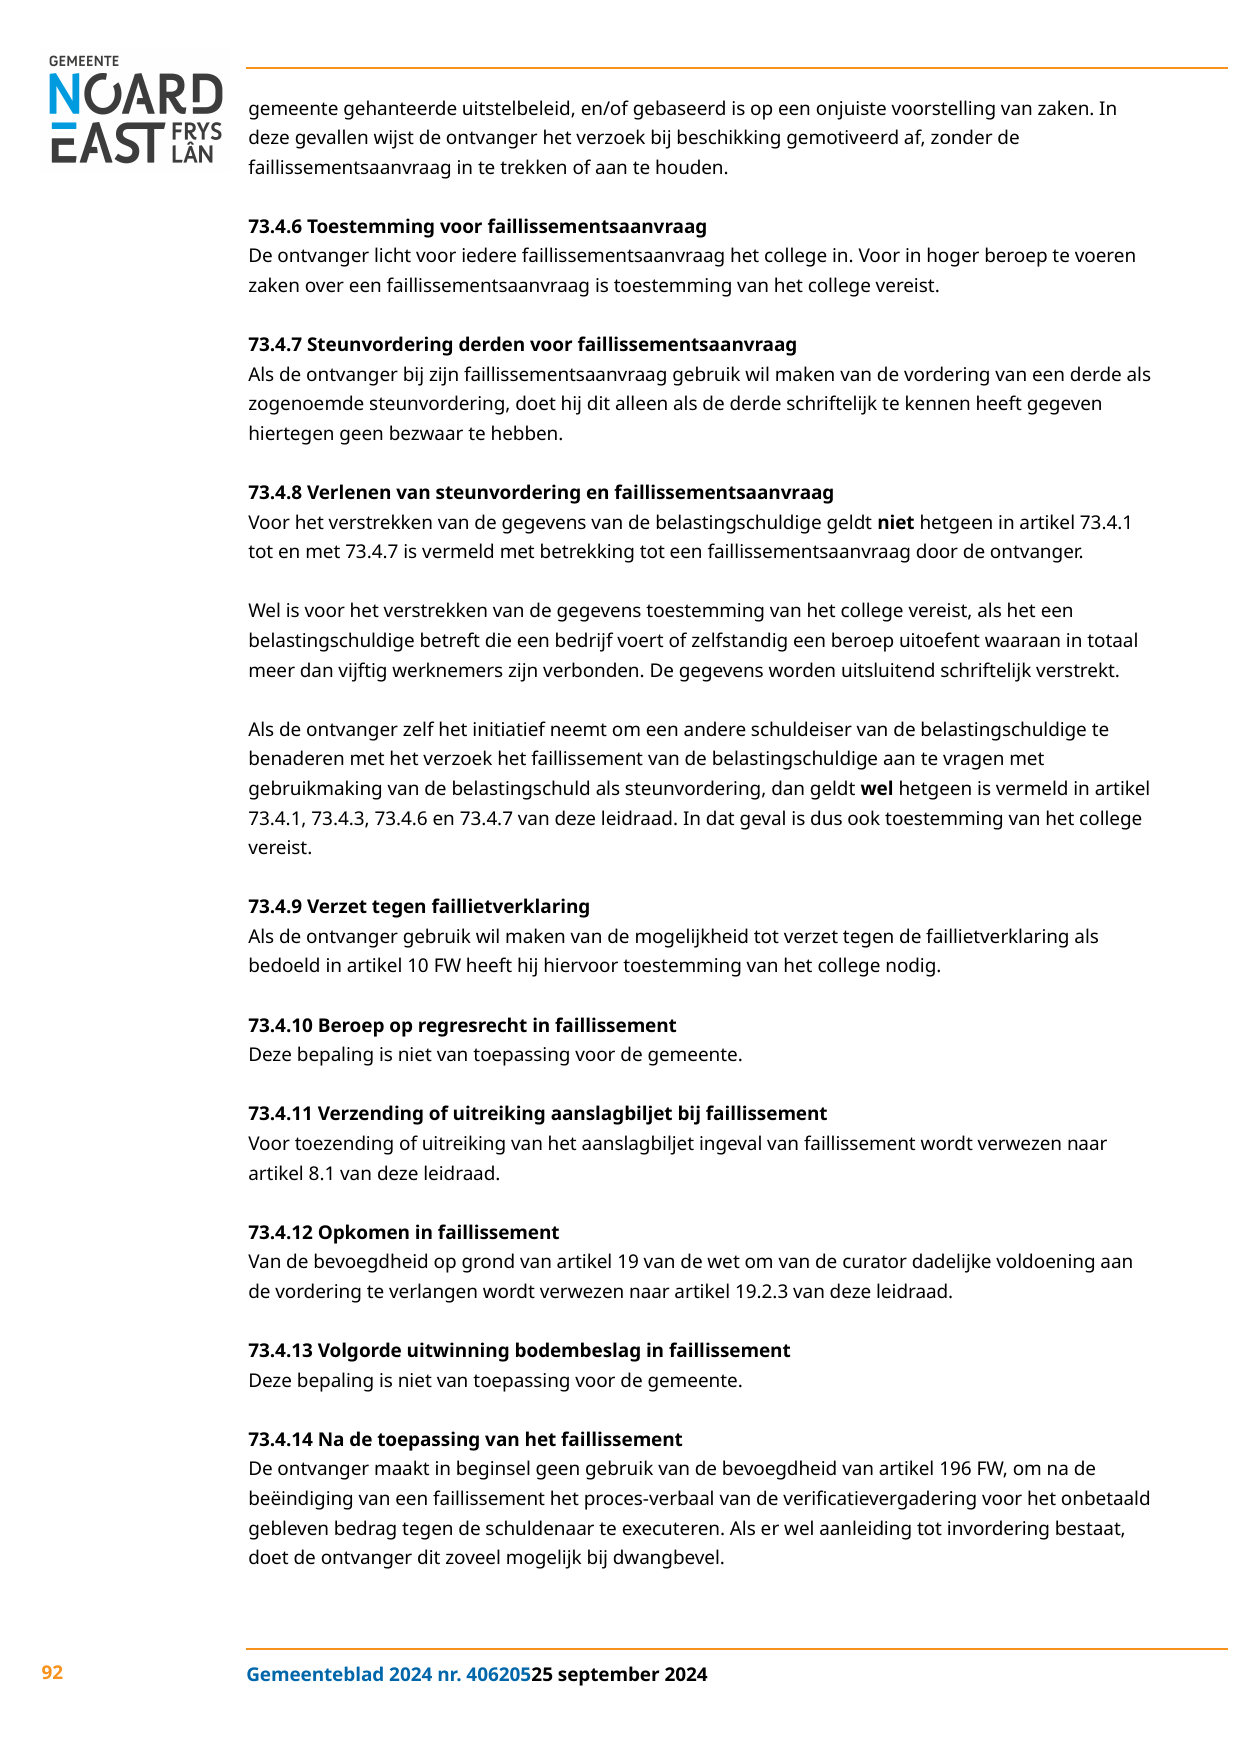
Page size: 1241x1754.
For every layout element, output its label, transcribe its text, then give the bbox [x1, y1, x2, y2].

text Deze bepaling is niet van toepassing voor de gemeente. [248, 1367, 1152, 1393]
text Voor het verstrekken van de gegevens van de belastingschuldige geldt niet hetgeen in artikel 73.4.1 tot en met 73.4.7 is vermeld met betrekking tot een faillissementsaanvraag door de ontvanger. [248, 509, 1152, 564]
text 73.4.10 Beroep op regresrecht in faillissement [248, 1012, 1152, 1038]
text 73.4.12 Opkomen in faillissement [248, 1219, 1152, 1245]
picture [41, 47, 231, 172]
text Van de bevoegdheid op grond van artikel 19 van de wet om van de curator dadelijke voldoening aan de vordering te verlangen wordt verwezen naar artikel 19.2.3 van deze leidraad. [248, 1248, 1152, 1304]
text Wel is voor het verstrekken van de gegevens toestemming van het college vereist, als het een belastingschuldige betreft die een bedrijf voert of zelfstandig een beroep uitoefent waaraan in totaal meer dan vijftig werknemers zijn verbonden. De gegevens worden uitsluitend schriftelijk verstrekt. [248, 598, 1152, 683]
text gemeente gehanteerde uitstelbeleid, en/of gebaseerd is op een onjuiste voorstelling van zaken. In deze gevallen wijst de ontvanger het verzoek bij beschikking gemotiveerd af, zonder de faillissementsaanvraag in te trekken of aan te houden. [248, 95, 1152, 180]
text 73.4.8 Verlenen van steunvordering en faillissementsaanvraag [248, 479, 1152, 505]
text 73.4.6 Toestemming voor faillissementsaanvraag [248, 213, 1152, 239]
text Als de ontvanger gebruik wil maken van de mogelijkheid tot verzet tegen de faillietverklaring als bedoeld in artikel 10 FW heeft hij hiervoor toestemming van het college nodig. [248, 923, 1152, 978]
text De ontvanger maakt in beginsel geen gebruik van de bevoegdheid van artikel 196 FW, om na de beëindiging van een faillissement het proces-verbaal van de verificatievergadering voor het onbetaald gebleven bedrag tegen de schuldenaar te executeren. Als er wel aanleiding tot invordering bestaat, doet de ontvanger dit zoveel mogelijk bij dwangbevel. [248, 1456, 1152, 1570]
text Voor toezending of uitreiking van het aanslagbiljet ingeval van faillissement wordt verwezen naar artikel 8.1 van deze leidraad. [248, 1130, 1152, 1186]
text 73.4.11 Verzending of uitreiking aanslagbiljet bij faillissement [248, 1101, 1152, 1126]
text Als de ontvanger bij zijn faillissementsaanvraag gebruik wil maken van de vordering van een derde als zogenoemde steunvordering, doet hij dit alleen als de derde schriftelijk te kennen heeft gegeven hiertegen geen bezwaar te hebben. [248, 361, 1152, 446]
text Als de ontvanger zelf het initiatief neemt om een andere schuldeiser van de belastingschuldige te benaderen met het verzoek het faillissement van de belastingschuldige aan te vragen met gebruikmaking van de belastingschuld als steunvordering, dan geldt wel hetgeen is vermeld in artikel 73.4.1, 73.4.3, 73.4.6 en 73.4.7 van deze leidraad. In dat geval is dus ook toestemming van het college vereist. [248, 716, 1152, 860]
text 73.4.9 Verzet tegen faillietverklaring [248, 893, 1152, 919]
text 73.4.13 Volgorde uitwinning bodembeslag in faillissement [248, 1337, 1152, 1363]
text 73.4.14 Na de toepassing van het faillissement [248, 1426, 1152, 1452]
text De ontvanger licht voor iedere faillissementsaanvraag het college in. Voor in hoger beroep te voeren zaken over een faillissementsaanvraag is toestemming van het college vereist. [248, 243, 1152, 298]
text 73.4.7 Steunvordering derden voor faillissementsaanvraag [248, 331, 1152, 357]
text Deze bepaling is niet van toepassing voor de gemeente. [248, 1041, 1152, 1067]
